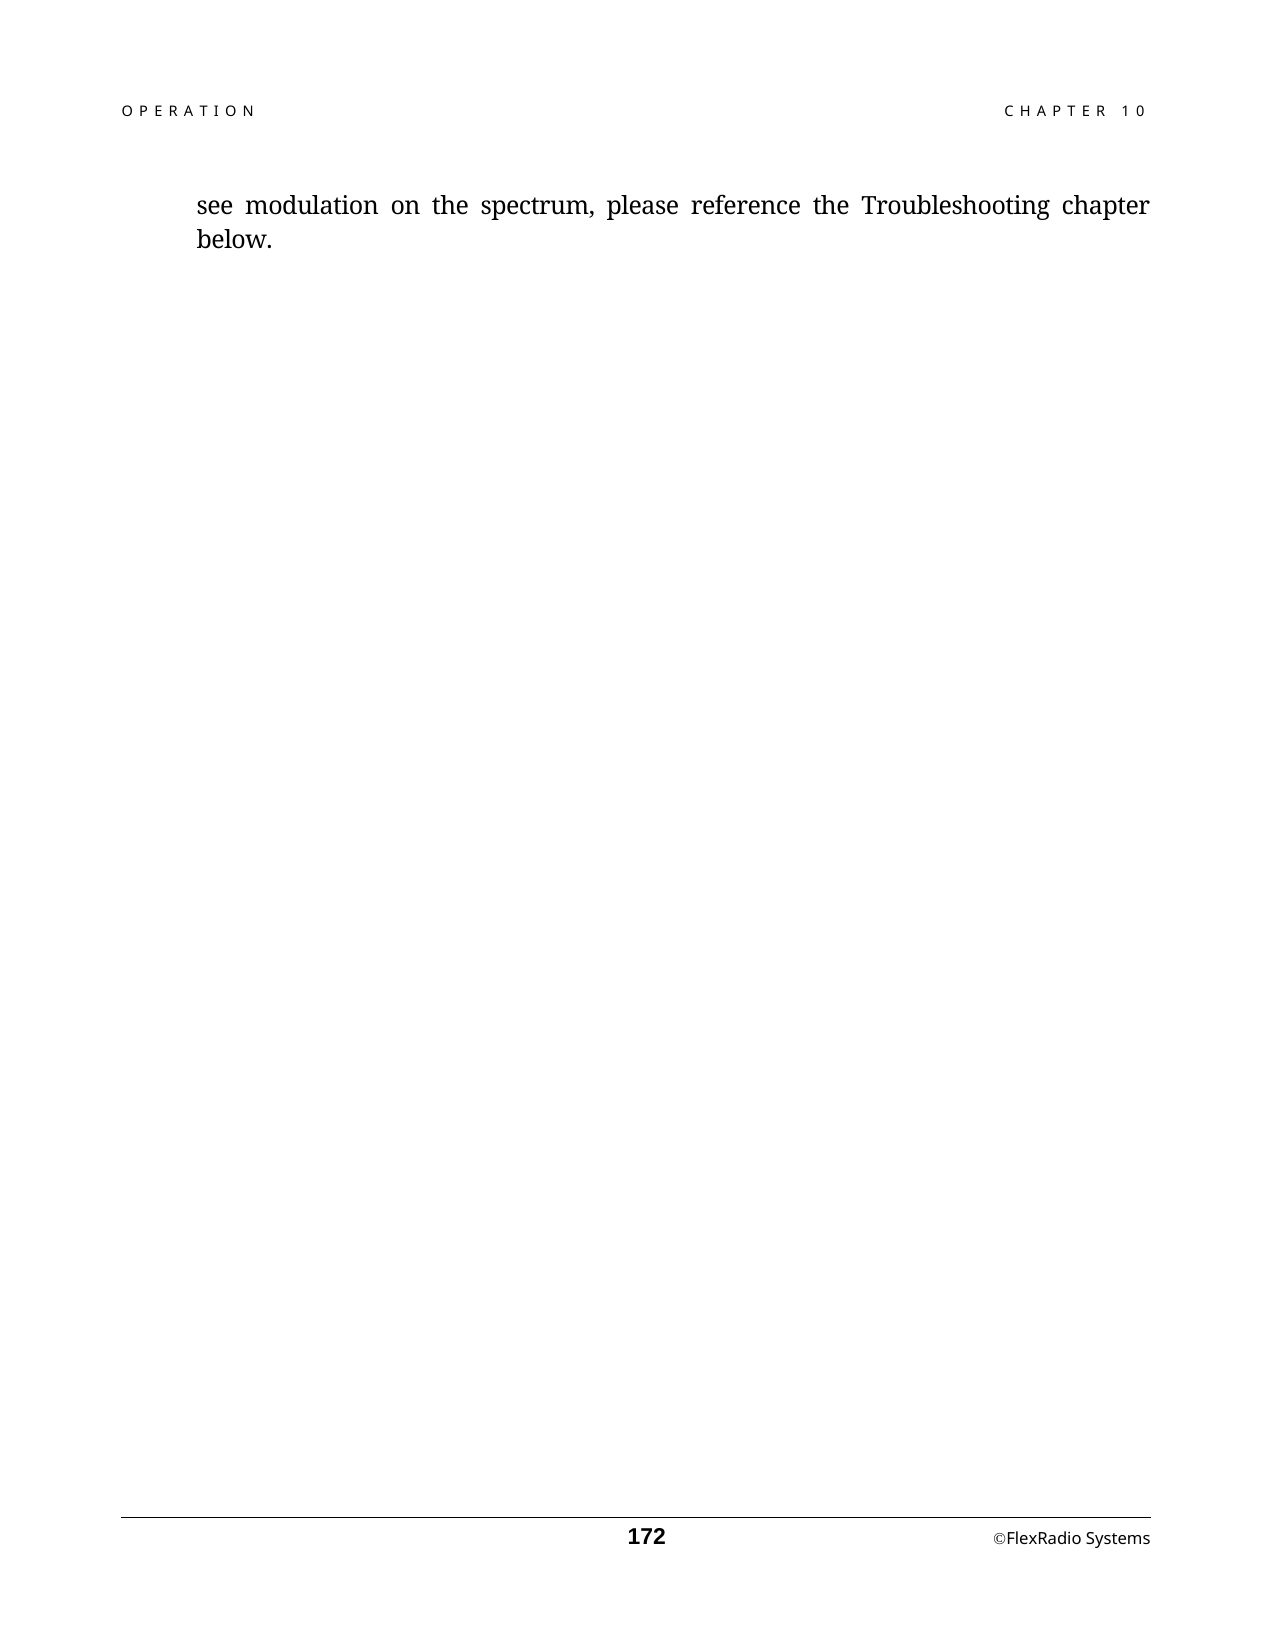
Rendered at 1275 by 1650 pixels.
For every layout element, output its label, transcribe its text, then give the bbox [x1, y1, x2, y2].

list see modulation on the spectrum, please reference the Troubleshooting chapter below. [121, 187, 1151, 256]
